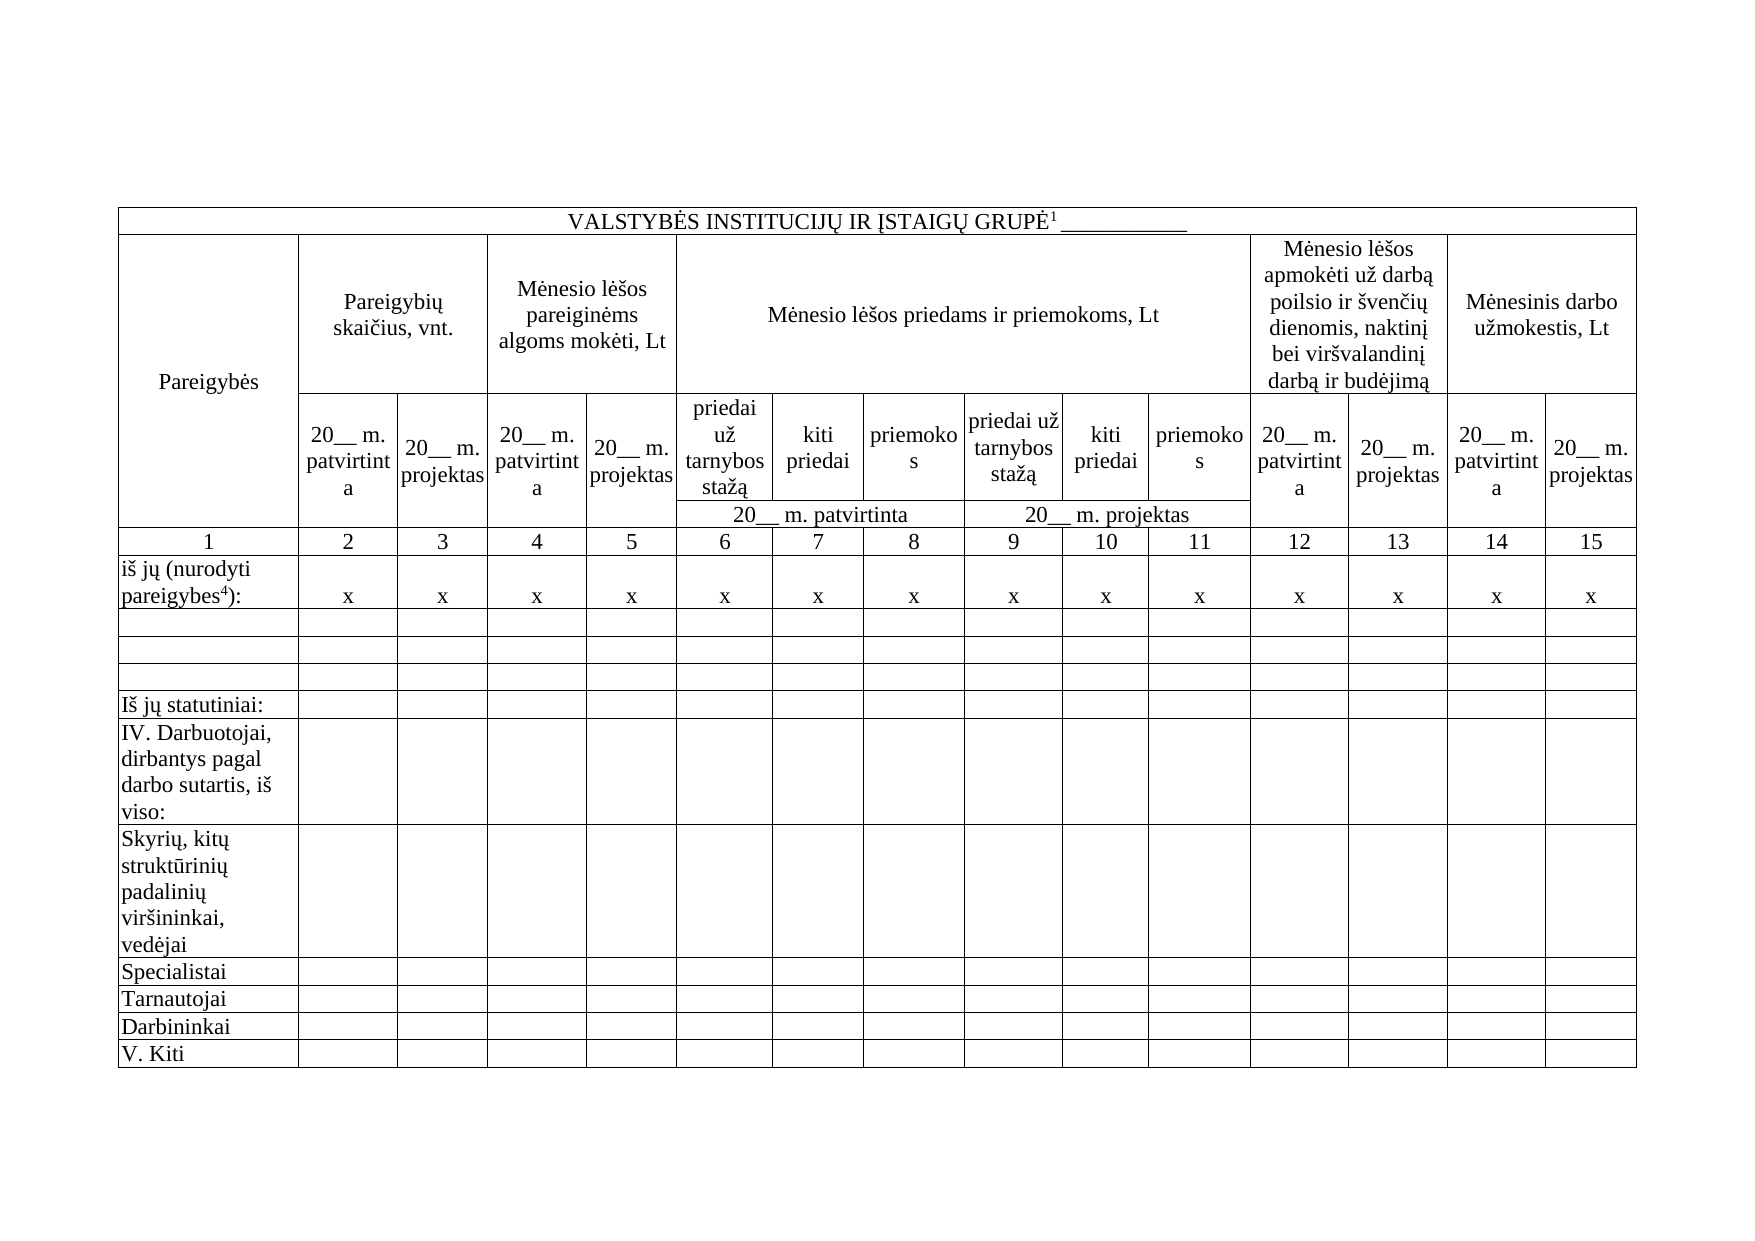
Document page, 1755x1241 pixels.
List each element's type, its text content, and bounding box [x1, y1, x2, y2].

table_cell [864, 958, 964, 984]
table_cell [1251, 719, 1348, 824]
table_cell [773, 958, 863, 984]
table_cell [299, 637, 397, 663]
table_cell [1448, 1013, 1545, 1039]
table_cell [864, 637, 964, 663]
table_cell [1546, 637, 1636, 663]
table_cell 20__ m. projektas [398, 394, 487, 527]
table_cell [1251, 637, 1348, 663]
table_cell [677, 637, 772, 663]
table_cell [1546, 825, 1636, 957]
table_cell 5 [587, 528, 676, 554]
table_cell [119, 637, 298, 663]
table_cell x [1251, 556, 1348, 608]
table_cell priedai už tarnybos stažą [965, 394, 1062, 500]
table_cell [488, 664, 586, 690]
table_header VALSTYBĖS INSTITUCIJŲ IR ĮSTAIGŲ GRUPĖ1 ___________ [119, 208, 1636, 234]
table_cell 11 [1149, 528, 1250, 554]
table_cell [864, 1040, 964, 1067]
table_cell [773, 691, 863, 718]
table_cell x [1448, 556, 1545, 608]
table_cell [299, 609, 397, 636]
table_cell [1251, 986, 1348, 1012]
table_cell IV. Darbuotojai, dirbantys pagal darbo sutartis, iš viso: [119, 719, 298, 824]
table_cell [864, 609, 964, 636]
table_cell [677, 1040, 772, 1067]
table_cell [1149, 958, 1250, 984]
table_cell [965, 637, 1062, 663]
table_cell [1063, 958, 1148, 984]
table_cell Specialistai [119, 958, 298, 984]
table_cell [398, 986, 487, 1012]
table_cell priedai už tarnybos stažą [677, 394, 772, 500]
table_cell [1063, 637, 1148, 663]
table_cell [398, 1040, 487, 1067]
table_cell x [864, 556, 964, 608]
table_cell 13 [1349, 528, 1447, 554]
table_cell [398, 664, 487, 690]
table_cell [488, 1013, 586, 1039]
table_cell [398, 609, 487, 636]
table_cell [1149, 825, 1250, 957]
table_cell [1063, 825, 1148, 957]
table_cell 9 [965, 528, 1062, 554]
table_cell [299, 825, 397, 957]
table_cell Mėnesio lėšos apmokėti už darbą poilsio ir švenčių dienomis, naktinį bei viršvalandinį darbą ir budėjimą [1251, 235, 1447, 393]
table_cell [1546, 664, 1636, 690]
table_cell 20__ m. projektas [1546, 394, 1636, 527]
table_cell 14 [1448, 528, 1545, 554]
table_cell [864, 825, 964, 957]
table_cell [965, 664, 1062, 690]
table_cell [965, 691, 1062, 718]
table_cell [1251, 958, 1348, 984]
table_cell Skyrių, kitų struktūrinių padalinių viršininkai, vedėjai [119, 825, 298, 957]
table_cell [1149, 1013, 1250, 1039]
table_cell 20__ m. patvirtinta [488, 394, 586, 527]
table_cell [488, 825, 586, 957]
table_cell [1349, 825, 1447, 957]
table_cell [488, 1040, 586, 1067]
table_cell Mėnesio lėšos pareiginėms algoms mokėti, Lt [488, 235, 676, 393]
table_cell kiti priedai [1063, 394, 1148, 500]
table_cell Darbininkai [119, 1013, 298, 1039]
table_cell [1349, 609, 1447, 636]
table_cell [398, 958, 487, 984]
table_cell [119, 664, 298, 690]
table_cell [1546, 609, 1636, 636]
table_cell [1448, 719, 1545, 824]
table_cell [1251, 691, 1348, 718]
table_cell [1546, 1013, 1636, 1039]
table_cell [1448, 825, 1545, 957]
table_cell x [1063, 556, 1148, 608]
table_cell [773, 986, 863, 1012]
table_cell 20__ m. projektas [1349, 394, 1447, 527]
table_cell [1349, 986, 1447, 1012]
table_cell [1063, 986, 1148, 1012]
table_cell [1063, 719, 1148, 824]
table_cell [1448, 958, 1545, 984]
table_cell [587, 986, 676, 1012]
table_cell [299, 1013, 397, 1039]
table_cell [965, 986, 1062, 1012]
table_cell 10 [1063, 528, 1148, 554]
table_cell [1349, 1013, 1447, 1039]
table_cell [587, 609, 676, 636]
table_cell Mėnesinis darbo užmokestis, Lt [1448, 235, 1636, 393]
table_cell [587, 1013, 676, 1039]
table_cell 15 [1546, 528, 1636, 554]
table_cell [864, 691, 964, 718]
table_cell [677, 609, 772, 636]
table_cell [587, 825, 676, 957]
table_cell x [773, 556, 863, 608]
table_cell [299, 691, 397, 718]
table_cell [1149, 609, 1250, 636]
table_cell [1063, 691, 1148, 718]
table_cell [488, 719, 586, 824]
table_cell [677, 691, 772, 718]
table_cell [1349, 958, 1447, 984]
table_cell x [488, 556, 586, 608]
table_cell 12 [1251, 528, 1348, 554]
table_cell [398, 637, 487, 663]
table_cell [587, 1040, 676, 1067]
table_cell [398, 825, 487, 957]
table_cell [773, 637, 863, 663]
table_cell kiti priedai [773, 394, 863, 500]
table_cell [587, 664, 676, 690]
table_cell [773, 1040, 863, 1067]
table_cell [587, 691, 676, 718]
table_cell [1546, 986, 1636, 1012]
table_cell x [965, 556, 1062, 608]
table_cell [965, 719, 1062, 824]
table_cell x [1149, 556, 1250, 608]
table_cell [677, 1013, 772, 1039]
table_cell [965, 1013, 1062, 1039]
table_cell [587, 958, 676, 984]
table_cell [488, 609, 586, 636]
table_cell [773, 609, 863, 636]
table_cell [677, 825, 772, 957]
table_cell [1349, 664, 1447, 690]
table_cell [677, 664, 772, 690]
table_cell x [1349, 556, 1447, 608]
table_cell 20__ m. patvirtinta [299, 394, 397, 527]
table_cell [1149, 1040, 1250, 1067]
table_cell [677, 986, 772, 1012]
table_cell [1448, 691, 1545, 718]
table_cell 3 [398, 528, 487, 554]
table_cell 20__ m. patvirtinta [1448, 394, 1545, 527]
table_cell [587, 719, 676, 824]
table_cell [398, 691, 487, 718]
table_cell [1063, 609, 1148, 636]
table_cell 20__ m. projektas [965, 501, 1250, 527]
table_cell Tarnautojai [119, 986, 298, 1012]
table_cell [965, 825, 1062, 957]
table_cell 20__ m. projektas [587, 394, 676, 527]
table_cell [488, 691, 586, 718]
table_cell [1251, 1040, 1348, 1067]
table_cell x [1546, 556, 1636, 608]
table_cell x [398, 556, 487, 608]
table_cell [1251, 664, 1348, 690]
table_cell [773, 719, 863, 824]
table_cell [488, 637, 586, 663]
table_cell [773, 664, 863, 690]
table_cell 7 [773, 528, 863, 554]
table_cell [1349, 719, 1447, 824]
table_cell x [299, 556, 397, 608]
table_cell [1546, 958, 1636, 984]
table_cell [1448, 986, 1545, 1012]
table_cell 20__ m. patvirtinta [677, 501, 964, 527]
table_cell [299, 719, 397, 824]
table_cell [299, 958, 397, 984]
table_cell [1448, 664, 1545, 690]
table_cell [1349, 637, 1447, 663]
table_cell [1063, 1013, 1148, 1039]
table_cell 6 [677, 528, 772, 554]
table_cell [1448, 1040, 1545, 1067]
table_cell priemokos [864, 394, 964, 500]
table_cell [965, 958, 1062, 984]
table_cell [299, 986, 397, 1012]
table_cell 1 [119, 528, 298, 554]
table_cell Iš jų statutiniai: [119, 691, 298, 718]
table_cell [398, 1013, 487, 1039]
table_cell [299, 664, 397, 690]
table_cell priemokos [1149, 394, 1250, 500]
table_cell [1063, 664, 1148, 690]
table_cell [965, 1040, 1062, 1067]
table_cell [1546, 691, 1636, 718]
table_cell x [587, 556, 676, 608]
table_cell x [677, 556, 772, 608]
table_cell 4 [488, 528, 586, 554]
table_cell [773, 825, 863, 957]
table_cell Mėnesio lėšos priedams ir priemokoms, Lt [677, 235, 1250, 393]
table_cell [1149, 986, 1250, 1012]
table_cell V. Kiti [119, 1040, 298, 1067]
table_cell 8 [864, 528, 964, 554]
table_cell [1149, 637, 1250, 663]
table_cell [1251, 609, 1348, 636]
table_cell [677, 958, 772, 984]
table_cell [864, 986, 964, 1012]
table_cell [965, 609, 1062, 636]
table_cell [119, 609, 298, 636]
table_cell [1349, 1040, 1447, 1067]
table_cell [1349, 691, 1447, 718]
table_cell [299, 1040, 397, 1067]
table_cell [1149, 691, 1250, 718]
table_cell Pareigybės [119, 235, 298, 527]
table_cell [1546, 1040, 1636, 1067]
table_cell [677, 719, 772, 824]
table_cell [864, 719, 964, 824]
table_cell [488, 958, 586, 984]
table_cell [1149, 664, 1250, 690]
table_cell [1149, 719, 1250, 824]
table_cell iš jų (nurodyti pareigybes4): [119, 556, 298, 608]
table_cell [398, 719, 487, 824]
table_cell [773, 1013, 863, 1039]
table_cell [1063, 1040, 1148, 1067]
table_cell [488, 986, 586, 1012]
table_cell [1251, 825, 1348, 957]
table_cell 2 [299, 528, 397, 554]
table_cell [864, 664, 964, 690]
table_cell [1448, 637, 1545, 663]
table_cell [587, 637, 676, 663]
table_cell [864, 1013, 964, 1039]
table_cell [1251, 1013, 1348, 1039]
table_cell [1546, 719, 1636, 824]
table_cell 20__ m. patvirtinta [1251, 394, 1348, 527]
table_cell Pareigybių skaičius, vnt. [299, 235, 487, 393]
table_cell [1448, 609, 1545, 636]
